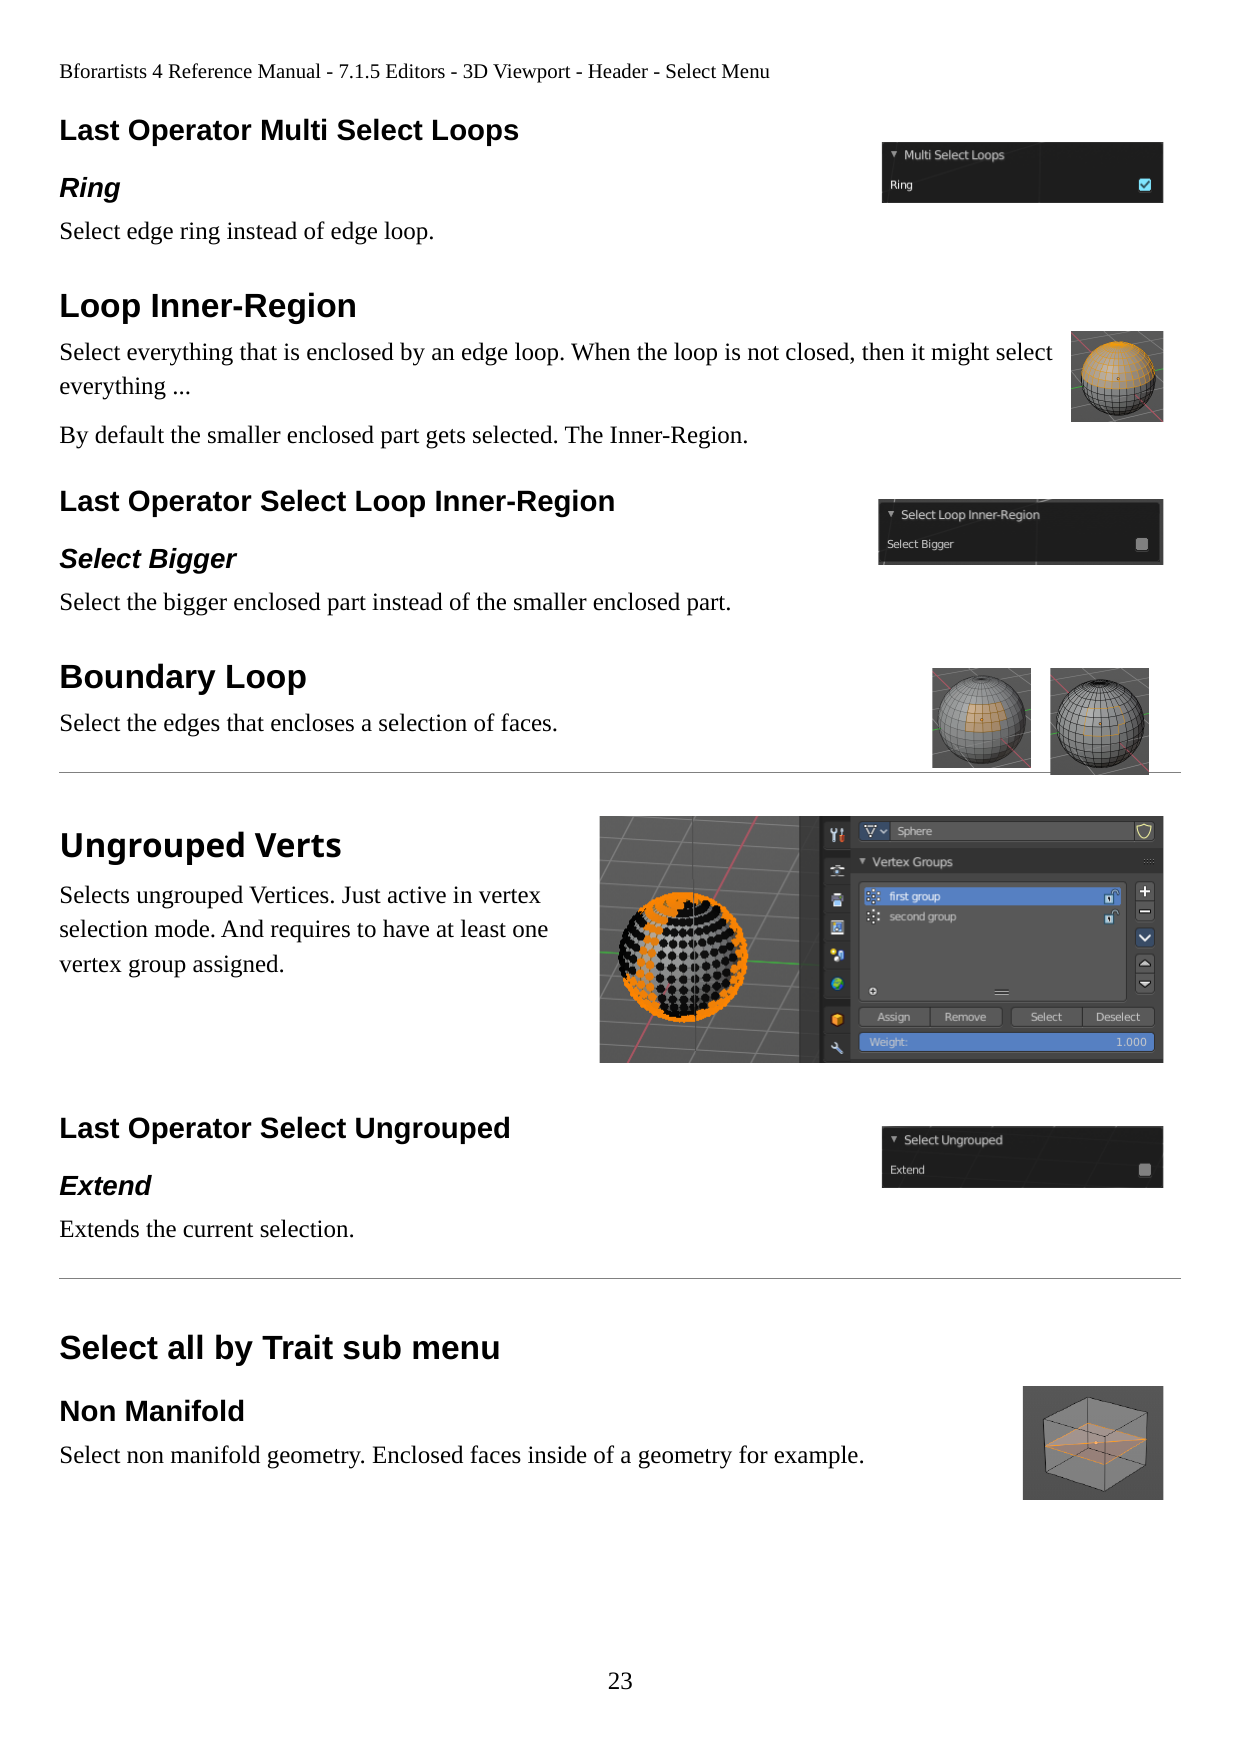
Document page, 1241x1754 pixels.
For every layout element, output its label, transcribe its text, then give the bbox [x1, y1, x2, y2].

text Select the bigger enclosed part instead of the smaller enclosed part. [59, 587, 1181, 616]
text Select edge ring instead of edge loop. [59, 216, 1181, 244]
subtitle Last Operator Select Ungrouped [59, 1111, 1181, 1144]
text Select everything that is enclosed by an edge loop. When the loop is not closed, then it might select everything ... [59, 337, 1071, 400]
subtitle Last Operator Select Loop Inner-Region [59, 484, 1181, 518]
subtitle Extend [59, 1169, 1181, 1201]
text Selects ungrouped Vertices. Just active in vertex selection mode. And requires to have at least one vertex group assigned. [59, 880, 599, 978]
subtitle Select Bigger [59, 543, 1181, 574]
text Select the edges that encloses a selection of faces. [59, 708, 932, 737]
picture [881, 142, 1164, 203]
subtitle Loop Inner-Region [59, 286, 1181, 324]
picture [1050, 668, 1149, 775]
subtitle Ring [59, 171, 881, 203]
subtitle Ungrouped Verts [59, 822, 599, 868]
subtitle Non Manifold [59, 1394, 1022, 1427]
text By default the smaller enclosed part gets selected. The Inner-Region. [59, 420, 1181, 449]
subtitle Boundary Loop [59, 657, 1181, 696]
subtitle Select all by Trait sub menu [59, 1328, 1181, 1367]
picture [1022, 1386, 1164, 1500]
picture [932, 668, 1031, 768]
picture [599, 816, 1164, 1063]
text Extends the current selection. [59, 1214, 1181, 1243]
picture [878, 499, 1164, 565]
picture [1071, 331, 1164, 422]
subtitle [1164, 171, 1181, 203]
subtitle [1164, 1394, 1181, 1427]
subtitle Last Operator Multi Select Loops [59, 113, 1181, 146]
subtitle [1164, 822, 1181, 868]
picture [881, 1126, 1164, 1188]
text Select non manifold geometry. Enclosed faces inside of a geometry for example. [59, 1440, 1022, 1469]
